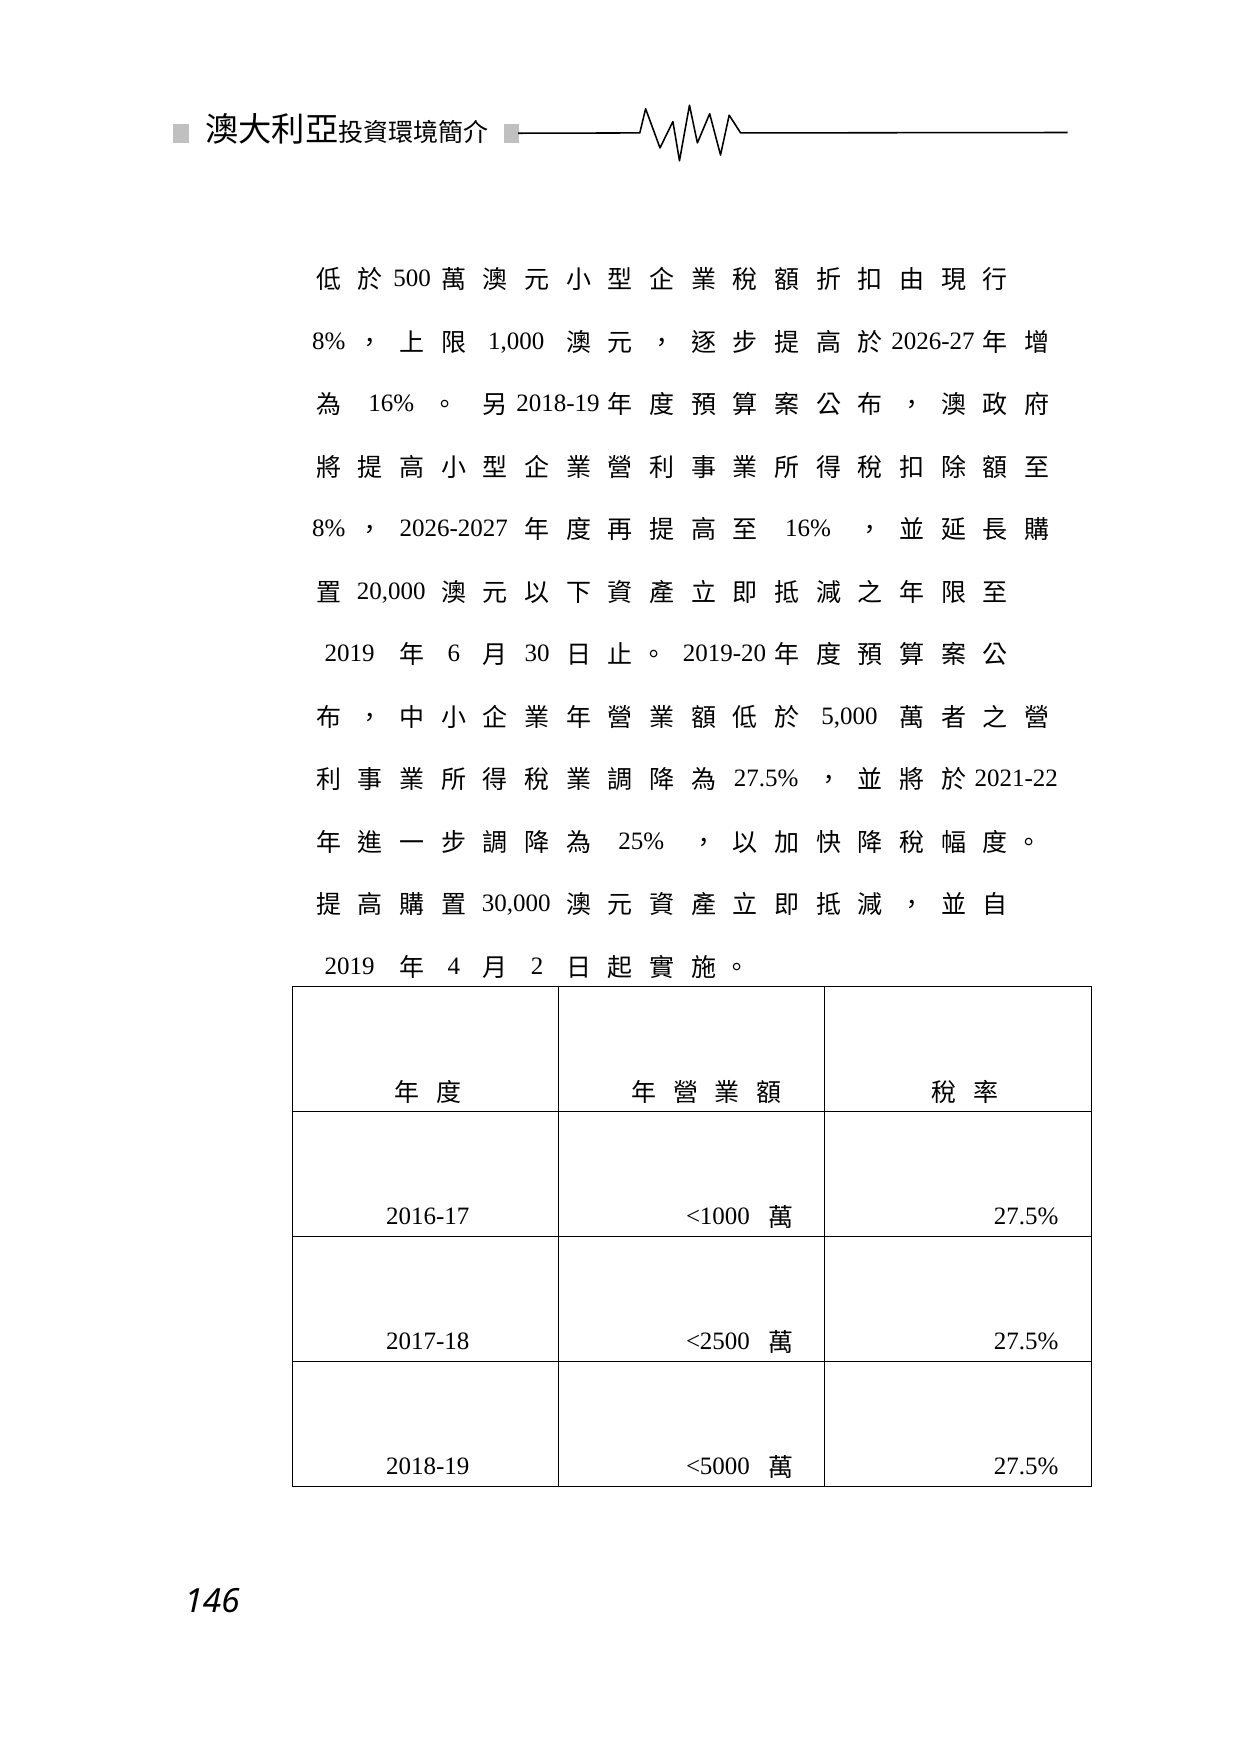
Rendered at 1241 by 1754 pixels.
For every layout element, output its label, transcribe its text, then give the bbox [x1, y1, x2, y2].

table_cell 27.5% [825, 1362, 1091, 1486]
table_cell <1000萬 [559, 1112, 824, 1236]
table_cell 2018-19 [293, 1362, 558, 1486]
table_cell 2017-18 [293, 1237, 558, 1361]
table_cell 27.5% [825, 1237, 1091, 1361]
text 低於500萬澳元小型企業稅額折扣由現行8%，上限1,000澳元，逐步提高於2026-27年增為16%。另2018-19年度預算案公布，澳政府將提高小型企業營利事業所得稅扣除額至8%，2026-2027年度再提高至16%，並延長購置20,000澳元以下資產立即抵減之年限至2019年6月30日止。2019-20年度預算案公布，中小企業年營業額低於5,000萬者之營利事業所得稅業調降為27.5%，並將於2021-22年進一步調降為25%，以加快降稅幅度。提高購置30,000澳元資產立即抵減，並自2019年4月2日起實施。 [281, 236, 1058, 986]
table_cell 27.5% [825, 1112, 1091, 1236]
table_cell 2016-17 [293, 1112, 558, 1236]
table_cell <2500萬 [559, 1237, 824, 1361]
table_cell <5000萬 [559, 1362, 824, 1486]
table_header 年營業額 [559, 987, 824, 1111]
table_header 稅率 [825, 987, 1091, 1111]
table_header 年度 [293, 987, 558, 1111]
